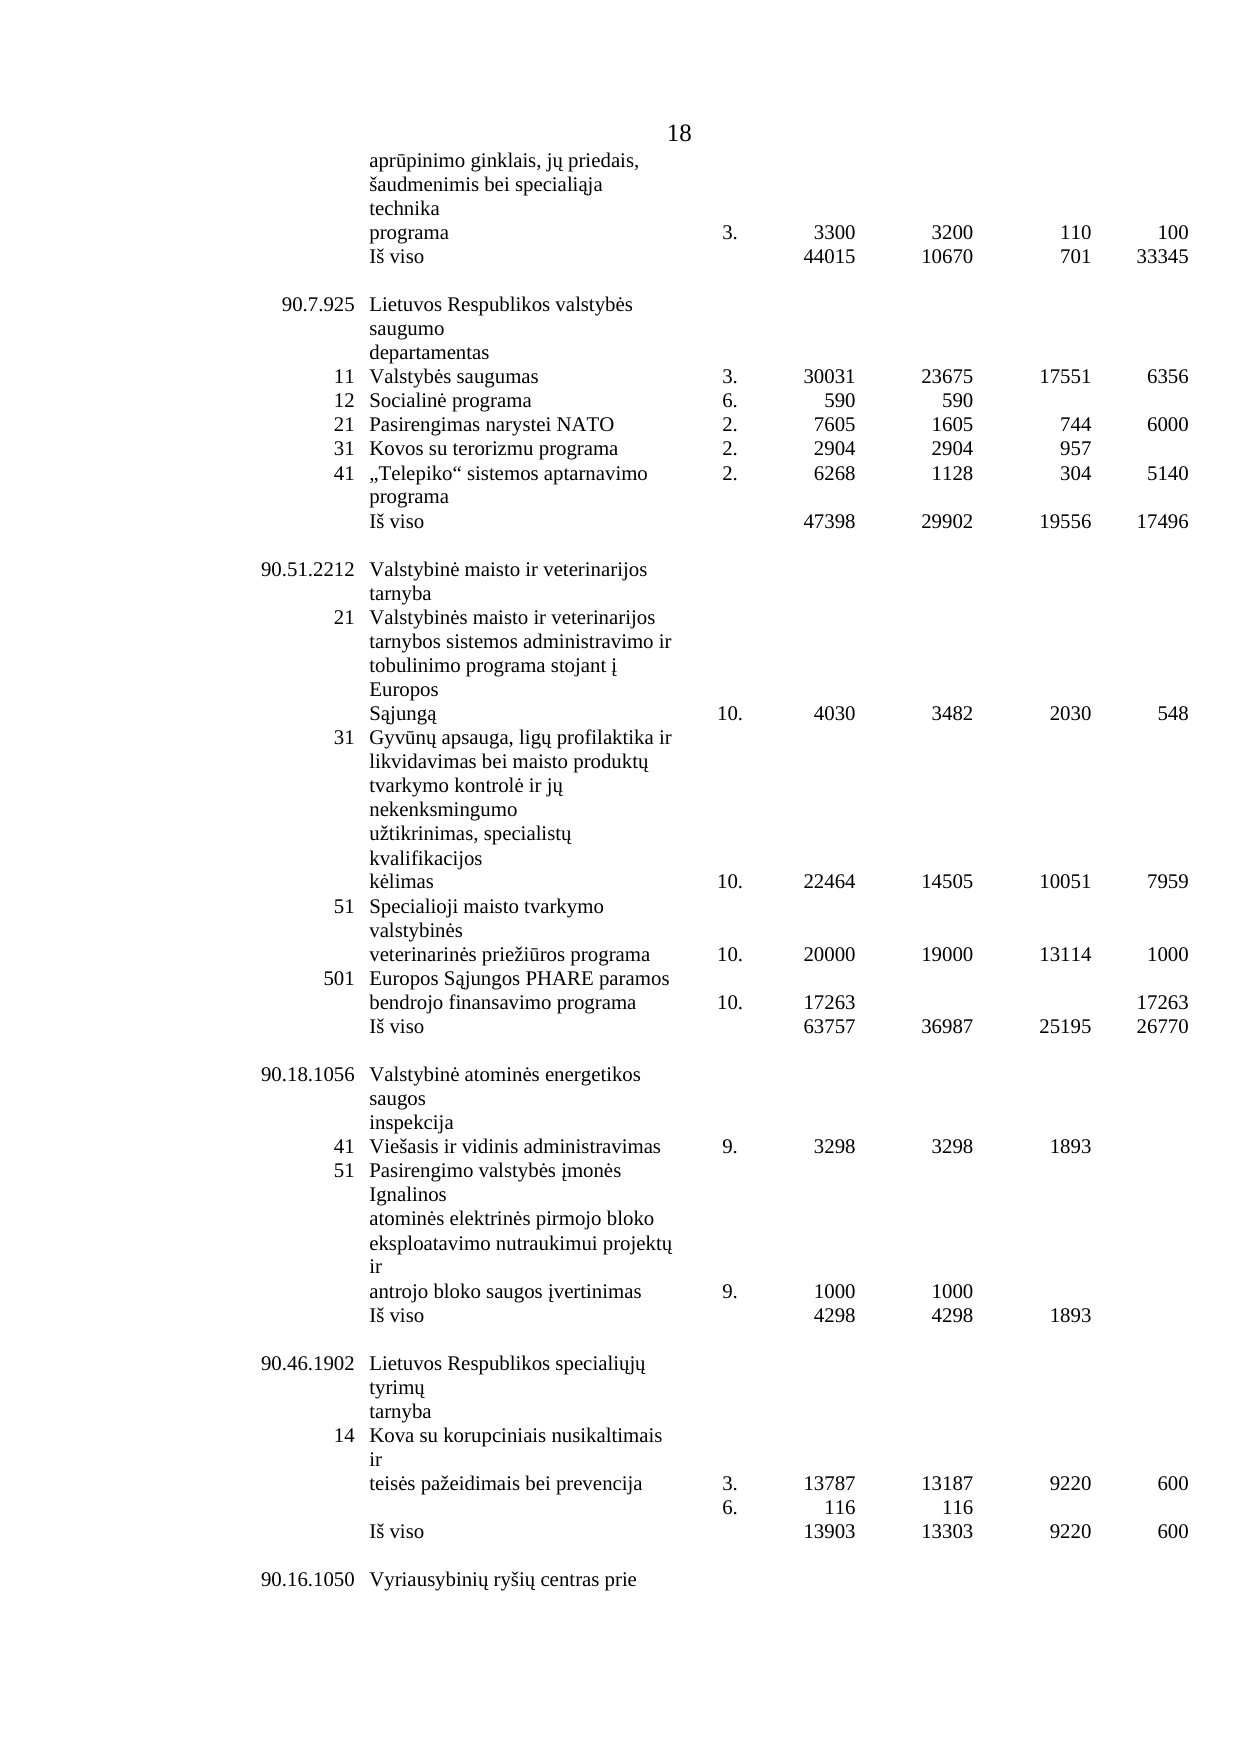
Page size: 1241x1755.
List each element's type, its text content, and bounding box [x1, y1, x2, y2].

table_cell atominės elektrinės pirmojo bloko [362, 1206, 680, 1230]
table_cell [1099, 773, 1196, 821]
table_cell kėlimas [362, 870, 680, 893]
table_cell [863, 268, 980, 292]
table_cell [1099, 436, 1196, 460]
table_cell [980, 1567, 1098, 1591]
table_cell 10. [680, 942, 779, 966]
table_cell [177, 1495, 362, 1519]
table_cell [680, 268, 779, 292]
table_cell 51 [177, 1158, 362, 1206]
table_cell [680, 894, 779, 942]
table_cell [680, 1014, 779, 1038]
table_cell [680, 172, 779, 220]
table_cell [177, 1543, 362, 1567]
table_cell [1099, 340, 1196, 364]
table_cell 9220 [980, 1471, 1098, 1495]
table_cell aprūpinimo ginklais, jų priedais, [362, 148, 680, 172]
table_cell [177, 1014, 362, 1038]
table_cell [680, 821, 779, 869]
table_cell [177, 1303, 362, 1327]
table_cell [1099, 172, 1196, 220]
table_cell 2. [680, 412, 779, 436]
table_cell [177, 629, 362, 653]
table_cell [1099, 966, 1196, 990]
table_cell Iš viso [362, 1303, 680, 1327]
table_cell [177, 1471, 362, 1495]
table_cell [362, 268, 680, 292]
table_cell [863, 172, 980, 220]
table_cell [1099, 1279, 1196, 1303]
table_cell Viešasis ir vidinis administravimas [362, 1134, 680, 1158]
table_cell [177, 990, 362, 1014]
table_cell [980, 1038, 1098, 1062]
table_cell 13187 [863, 1471, 980, 1495]
table_cell [779, 1038, 863, 1062]
table_cell 4298 [779, 1303, 863, 1327]
table_cell [779, 653, 863, 701]
table_cell [1099, 557, 1196, 581]
table_cell tarnybos sistemos administravimo ir [362, 629, 680, 653]
table_cell [779, 533, 863, 557]
table_cell Gyvūnų apsauga, ligų profilaktika ir [362, 725, 680, 749]
table_cell 10. [680, 990, 779, 1014]
table_cell [680, 966, 779, 990]
table_cell veterinarinės priežiūros programa [362, 942, 680, 966]
table_cell [362, 1327, 680, 1351]
table_cell „Telepiko“ sistemos aptarnavimo programa [362, 460, 680, 508]
table_cell [177, 1206, 362, 1230]
table_cell [177, 340, 362, 364]
table_cell [1099, 894, 1196, 942]
table_cell [779, 605, 863, 629]
table_cell [177, 1327, 362, 1351]
table_cell 3. [680, 364, 779, 388]
table_cell [177, 244, 362, 268]
table_cell 19000 [863, 942, 980, 966]
table_cell Iš viso [362, 1014, 680, 1038]
table_cell Valstybės saugumas [362, 364, 680, 388]
table_cell [177, 701, 362, 725]
table_cell teisės pažeidimais bei prevencija [362, 1471, 680, 1495]
table_cell 90.16.1050 [177, 1567, 362, 1591]
table_cell 2904 [863, 436, 980, 460]
table_cell [980, 268, 1098, 292]
table_cell [1099, 1495, 1196, 1519]
table_cell 29902 [863, 509, 980, 533]
table_cell [863, 148, 980, 172]
table_cell tobulinimo programa stojant į Europos [362, 653, 680, 701]
table_cell 1893 [980, 1134, 1098, 1158]
table_cell 3482 [863, 701, 980, 725]
table_cell 90.46.1902 [177, 1351, 362, 1399]
table_cell [680, 557, 779, 581]
table_cell 3300 [779, 220, 863, 244]
table_cell [863, 894, 980, 942]
table_cell 116 [863, 1495, 980, 1519]
table_cell [779, 894, 863, 942]
table_cell antrojo bloko saugos įvertinimas [362, 1279, 680, 1303]
table_cell 1000 [1099, 942, 1196, 966]
table_cell 33345 [1099, 244, 1196, 268]
table_cell [863, 605, 980, 629]
table_cell 7605 [779, 412, 863, 436]
table_cell [1099, 1567, 1196, 1591]
table_cell [1099, 821, 1196, 869]
table_cell 4030 [779, 701, 863, 725]
table_cell [680, 244, 779, 268]
table_cell 3298 [779, 1134, 863, 1158]
table_cell [863, 1351, 980, 1399]
table_cell [680, 749, 779, 773]
table_cell 17263 [779, 990, 863, 1014]
table_cell 6268 [779, 460, 863, 508]
table_cell [1099, 629, 1196, 653]
table_cell [863, 292, 980, 340]
table_cell [779, 629, 863, 653]
table_cell [1099, 1423, 1196, 1471]
table_cell [177, 773, 362, 821]
table_cell 63757 [779, 1014, 863, 1038]
table_cell [680, 725, 779, 749]
table_cell [177, 653, 362, 701]
table_cell [863, 966, 980, 990]
table_cell [863, 1230, 980, 1278]
table_cell [863, 1110, 980, 1134]
table_cell Socialinė programa [362, 388, 680, 412]
table_cell 3. [680, 1471, 779, 1495]
table_cell Pasirengimas narystei NATO [362, 412, 680, 436]
table_cell [779, 1230, 863, 1278]
table_cell [1099, 653, 1196, 701]
table_cell 10670 [863, 244, 980, 268]
table_cell [779, 1423, 863, 1471]
table_cell 100 [1099, 220, 1196, 244]
table_cell Lietuvos Respublikos specialiųjų tyrimų [362, 1351, 680, 1399]
table_cell [680, 1158, 779, 1206]
table_cell [980, 1399, 1098, 1423]
table_cell likvidavimas bei maisto produktų [362, 749, 680, 773]
table_cell 1000 [779, 1279, 863, 1303]
table_cell [1099, 1110, 1196, 1134]
table_cell [680, 605, 779, 629]
table_cell [680, 1206, 779, 1230]
table_cell [779, 1399, 863, 1423]
table_cell [680, 773, 779, 821]
table_cell 21 [177, 605, 362, 629]
table_cell [863, 1062, 980, 1110]
table_cell bendrojo finansavimo programa [362, 990, 680, 1014]
table_cell Kova su korupciniais nusikaltimais ir [362, 1423, 680, 1471]
table_cell [177, 509, 362, 533]
table_cell [177, 1399, 362, 1423]
table_cell 26770 [1099, 1014, 1196, 1038]
table_cell [680, 653, 779, 701]
table_cell eksploatavimo nutraukimui projektų ir [362, 1230, 680, 1278]
table_cell Pasirengimo valstybės įmonės Ignalinos [362, 1158, 680, 1206]
table_cell [779, 268, 863, 292]
table_cell [680, 1567, 779, 1591]
table_cell [1099, 725, 1196, 749]
table_cell [863, 1399, 980, 1423]
table_cell [863, 1206, 980, 1230]
table_cell 4298 [863, 1303, 980, 1327]
table_cell [362, 533, 680, 557]
table_cell [680, 509, 779, 533]
table_cell [779, 1351, 863, 1399]
table_cell [980, 1230, 1098, 1278]
table_cell užtikrinimas, specialistų kvalifikacijos [362, 821, 680, 869]
table_cell [680, 1038, 779, 1062]
table_cell [1099, 1206, 1196, 1230]
table_cell [680, 1519, 779, 1543]
table_cell 9. [680, 1279, 779, 1303]
table_cell [680, 1110, 779, 1134]
table_cell [980, 966, 1098, 990]
table_cell 1000 [863, 1279, 980, 1303]
table_cell 110 [980, 220, 1098, 244]
table_cell 6. [680, 388, 779, 412]
table_cell [1099, 749, 1196, 773]
table_cell [362, 1495, 680, 1519]
table_cell [1099, 388, 1196, 412]
table_cell [863, 990, 980, 1014]
table_cell [680, 533, 779, 557]
table_cell [779, 773, 863, 821]
table_cell [680, 292, 779, 340]
table_cell [680, 1423, 779, 1471]
table_cell [1099, 1230, 1196, 1278]
table_cell [980, 773, 1098, 821]
table_cell [980, 292, 1098, 340]
table_cell [680, 1303, 779, 1327]
table_cell [680, 1230, 779, 1278]
table_cell [779, 1567, 863, 1591]
table_cell [863, 629, 980, 653]
table_cell [779, 340, 863, 364]
table_cell 13787 [779, 1471, 863, 1495]
table_cell [1099, 1399, 1196, 1423]
table_cell [779, 749, 863, 773]
table_cell 21 [177, 412, 362, 436]
table_cell [1099, 1038, 1196, 1062]
table_cell 19556 [980, 509, 1098, 533]
table_cell 2904 [779, 436, 863, 460]
table_cell [779, 292, 863, 340]
table_cell Specialioji maisto tvarkymo valstybinės [362, 894, 680, 942]
table_cell 5140 [1099, 460, 1196, 508]
table_cell 17263 [1099, 990, 1196, 1014]
table_cell 548 [1099, 701, 1196, 725]
table_cell [779, 581, 863, 605]
table_cell 17551 [980, 364, 1098, 388]
table_cell 3298 [863, 1134, 980, 1158]
table_cell programa [362, 220, 680, 244]
table_cell 10. [680, 870, 779, 893]
table_cell 3200 [863, 220, 980, 244]
table_cell [980, 605, 1098, 629]
table_cell 10. [680, 701, 779, 725]
table_cell 701 [980, 244, 1098, 268]
table_cell [680, 340, 779, 364]
table_cell [779, 1062, 863, 1110]
table_cell [980, 1158, 1098, 1206]
table_cell [980, 388, 1098, 412]
table_cell [177, 220, 362, 244]
table_cell 6. [680, 1495, 779, 1519]
table_cell 590 [863, 388, 980, 412]
table_cell 1605 [863, 412, 980, 436]
table_cell [1099, 1062, 1196, 1110]
table_cell [362, 1038, 680, 1062]
table_cell [980, 894, 1098, 942]
table_cell [177, 1110, 362, 1134]
table_cell [779, 966, 863, 990]
table_cell 9220 [980, 1519, 1098, 1543]
table_cell 6000 [1099, 412, 1196, 436]
table_cell [1099, 1134, 1196, 1158]
table_cell 36987 [863, 1014, 980, 1038]
table_cell 31 [177, 436, 362, 460]
table_cell [863, 1543, 980, 1567]
table_cell [680, 148, 779, 172]
table_cell [863, 1327, 980, 1351]
table_cell šaudmenimis bei specialiąja technika [362, 172, 680, 220]
table_cell 31 [177, 725, 362, 749]
table_cell [177, 1279, 362, 1303]
table_cell 116 [779, 1495, 863, 1519]
table_cell Valstybinė atominės energetikos saugos [362, 1062, 680, 1110]
table_cell 10051 [980, 870, 1098, 893]
table_cell [863, 653, 980, 701]
table_cell 957 [980, 436, 1098, 460]
table_cell [680, 1327, 779, 1351]
table_cell 600 [1099, 1471, 1196, 1495]
table_cell [980, 148, 1098, 172]
table_cell [980, 1206, 1098, 1230]
table_cell Valstybinės maisto ir veterinarijos [362, 605, 680, 629]
table_cell 47398 [779, 509, 863, 533]
table_cell [177, 870, 362, 893]
table_cell [980, 1279, 1098, 1303]
table_cell [863, 1567, 980, 1591]
table_cell 304 [980, 460, 1098, 508]
table_cell [680, 1351, 779, 1399]
table_cell [779, 1110, 863, 1134]
table_cell [177, 1038, 362, 1062]
table_cell [1099, 533, 1196, 557]
table_cell [177, 533, 362, 557]
table_cell [863, 749, 980, 773]
table_cell 44015 [779, 244, 863, 268]
table_cell 13114 [980, 942, 1098, 966]
table_cell [980, 990, 1098, 1014]
table_cell [177, 821, 362, 869]
table_cell tvarkymo kontrolė ir jų nekenksmingumo [362, 773, 680, 821]
table_cell Iš viso [362, 244, 680, 268]
table_cell [177, 268, 362, 292]
table_cell [863, 821, 980, 869]
table_cell 1893 [980, 1303, 1098, 1327]
table_cell 22464 [779, 870, 863, 893]
table_cell 12 [177, 388, 362, 412]
table_cell 2. [680, 460, 779, 508]
table_cell [680, 1399, 779, 1423]
table_cell [980, 1062, 1098, 1110]
table_cell 590 [779, 388, 863, 412]
table_cell [1099, 148, 1196, 172]
table_cell [863, 1158, 980, 1206]
table_cell [1099, 605, 1196, 629]
table_cell 9. [680, 1134, 779, 1158]
table_cell [779, 1543, 863, 1567]
table_cell [980, 581, 1098, 605]
table_cell [863, 533, 980, 557]
table_cell [980, 340, 1098, 364]
table_cell Sąjungą [362, 701, 680, 725]
table_cell [1099, 1351, 1196, 1399]
table_cell 90.51.2212 [177, 557, 362, 581]
table_cell tarnyba [362, 581, 680, 605]
table_cell [1099, 1158, 1196, 1206]
table_cell 25195 [980, 1014, 1098, 1038]
table_cell [1099, 581, 1196, 605]
table_cell [1099, 1543, 1196, 1567]
table_cell 501 [177, 966, 362, 990]
table_cell 17496 [1099, 509, 1196, 533]
table_cell Vyriausybinių ryšių centras prie [362, 1567, 680, 1591]
table_cell 90.7.925 [177, 292, 362, 340]
table_cell [863, 773, 980, 821]
table_cell 41 [177, 1134, 362, 1158]
table_cell [980, 1327, 1098, 1351]
table_cell 14505 [863, 870, 980, 893]
table_cell 13903 [779, 1519, 863, 1543]
table_cell 14 [177, 1423, 362, 1471]
table_cell 3. [680, 220, 779, 244]
table_cell Iš viso [362, 1519, 680, 1543]
table_cell Lietuvos Respublikos valstybės saugumo [362, 292, 680, 340]
table_cell [1099, 1327, 1196, 1351]
table_cell [980, 1110, 1098, 1134]
table_cell 51 [177, 894, 362, 942]
table_cell 30031 [779, 364, 863, 388]
table_cell [980, 172, 1098, 220]
table_cell [980, 749, 1098, 773]
table_cell 2. [680, 436, 779, 460]
table_cell Kovos su terorizmu programa [362, 436, 680, 460]
table_cell [680, 629, 779, 653]
table_cell [779, 1327, 863, 1351]
table_cell [177, 581, 362, 605]
table_cell [1099, 292, 1196, 340]
table_cell [1099, 1303, 1196, 1327]
table_cell [1099, 268, 1196, 292]
table_cell 41 [177, 460, 362, 508]
table_cell Iš viso [362, 509, 680, 533]
table_cell tarnyba [362, 1399, 680, 1423]
table_cell [980, 629, 1098, 653]
table_cell 600 [1099, 1519, 1196, 1543]
table_cell [863, 1423, 980, 1471]
table_cell 13303 [863, 1519, 980, 1543]
table_cell 1128 [863, 460, 980, 508]
table_cell [177, 172, 362, 220]
table_cell [779, 1158, 863, 1206]
table_cell Europos Sąjungos PHARE paramos [362, 966, 680, 990]
table_cell departamentas [362, 340, 680, 364]
table_cell [980, 653, 1098, 701]
table_cell 23675 [863, 364, 980, 388]
table_cell [863, 725, 980, 749]
table_cell [863, 1038, 980, 1062]
table_cell 11 [177, 364, 362, 388]
table_cell [779, 725, 863, 749]
table_cell [680, 581, 779, 605]
table_cell 90.18.1056 [177, 1062, 362, 1110]
table_cell [863, 581, 980, 605]
table_cell [177, 1230, 362, 1278]
table_cell [779, 821, 863, 869]
table_cell [980, 1495, 1098, 1519]
table_cell Valstybinė maisto ir veterinarijos [362, 557, 680, 581]
table_cell 7959 [1099, 870, 1196, 893]
table_cell [980, 533, 1098, 557]
table_cell [680, 1062, 779, 1110]
table_cell [980, 1423, 1098, 1471]
table_cell 2030 [980, 701, 1098, 725]
table_cell [779, 557, 863, 581]
table_cell [779, 1206, 863, 1230]
table_cell [980, 557, 1098, 581]
table_cell [980, 1543, 1098, 1567]
table_cell [177, 749, 362, 773]
table_cell [980, 725, 1098, 749]
table_cell [779, 172, 863, 220]
table_cell [980, 821, 1098, 869]
table_cell [177, 1519, 362, 1543]
table_cell inspekcija [362, 1110, 680, 1134]
table_cell 6356 [1099, 364, 1196, 388]
table_cell [362, 1543, 680, 1567]
table_cell [863, 340, 980, 364]
table_cell [779, 148, 863, 172]
table_cell 20000 [779, 942, 863, 966]
table_cell [177, 148, 362, 172]
table_cell [980, 1351, 1098, 1399]
table_cell 744 [980, 412, 1098, 436]
table_cell [177, 942, 362, 966]
table_cell [680, 1543, 779, 1567]
table_cell [863, 557, 980, 581]
